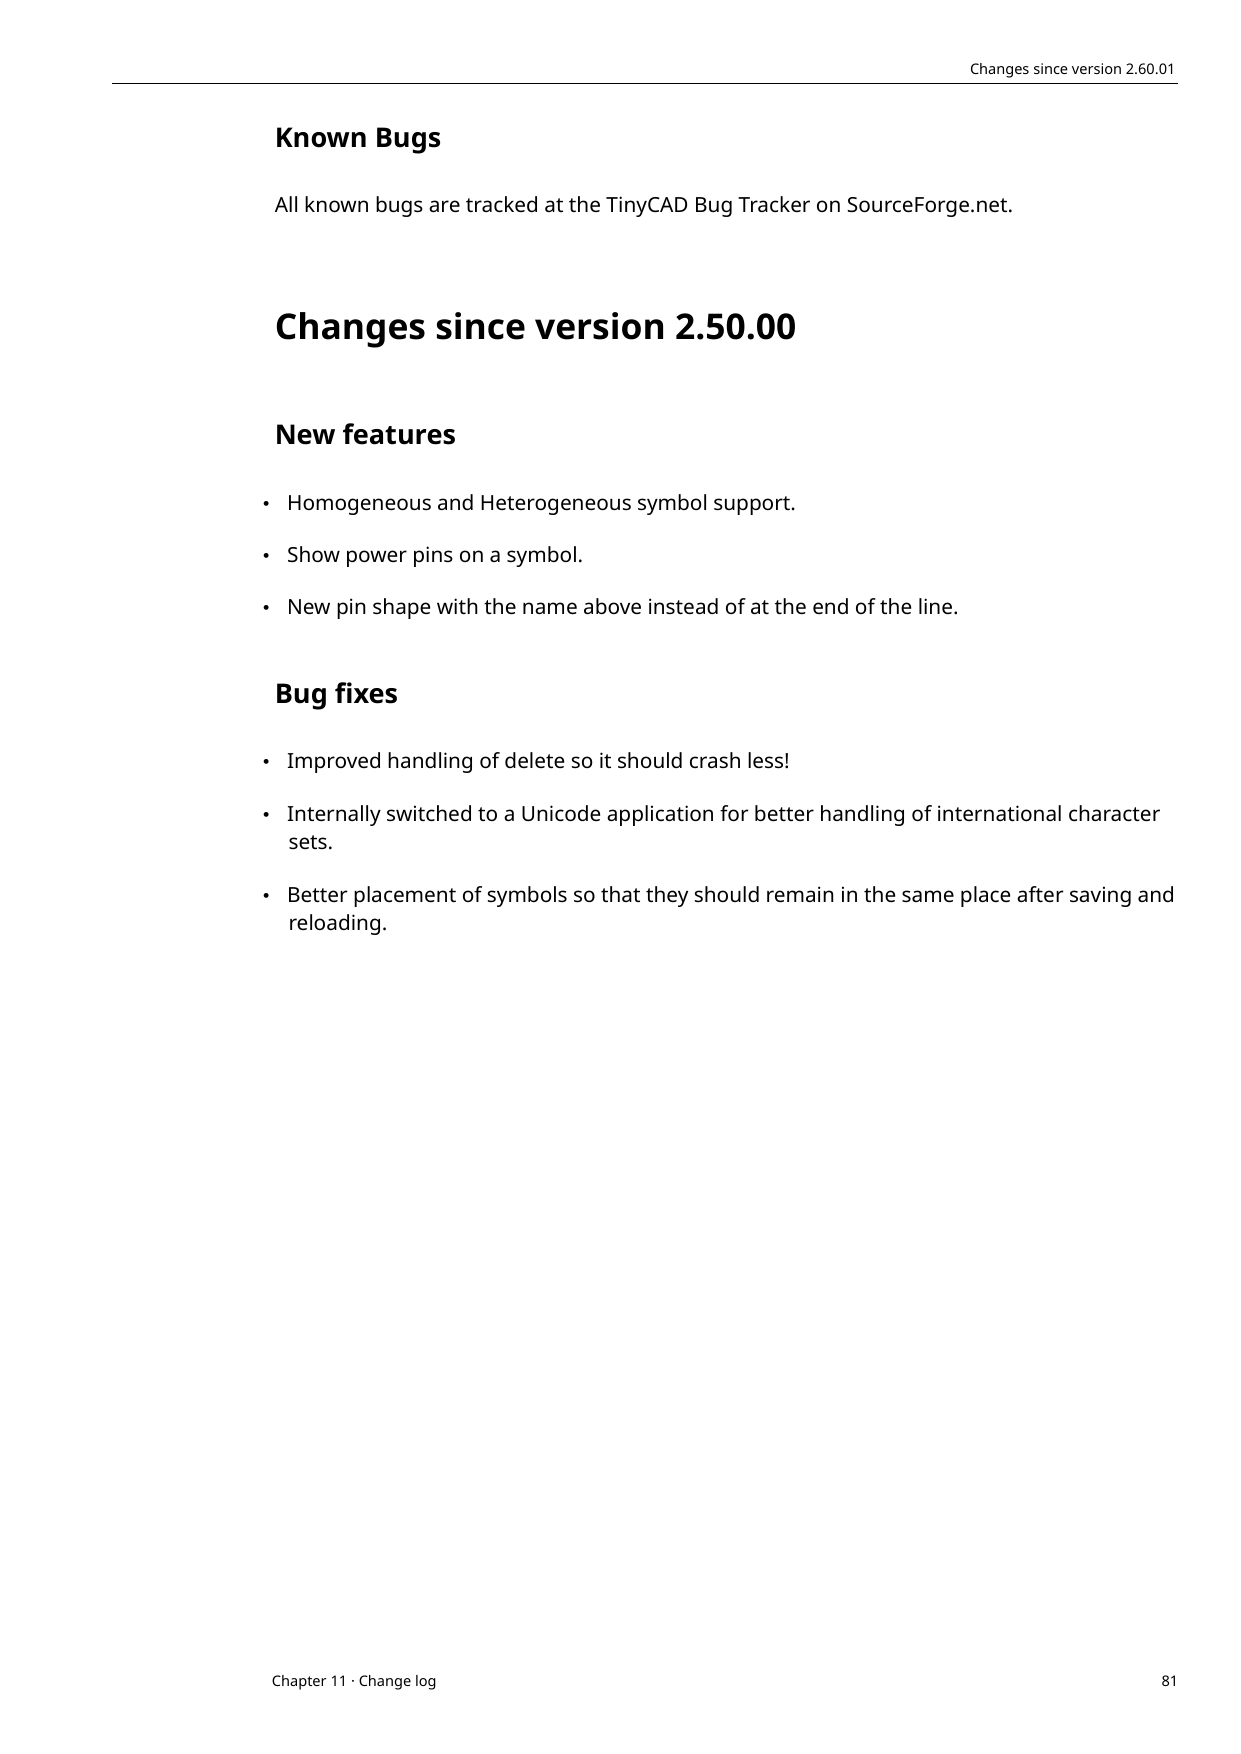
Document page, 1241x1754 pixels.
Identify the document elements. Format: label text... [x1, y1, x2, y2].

list Homogeneous and Heterogeneous symbol support. [263, 488, 1178, 516]
subtitle New features [274, 415, 1178, 452]
list New pin shape with the name above instead of at the end of the line. [263, 592, 1178, 621]
subtitle Bug fixes [274, 674, 1178, 711]
list Show power pins on a symbol. [263, 540, 1178, 568]
list Internally switched to a Unicode application for better handling of international character sets. [263, 799, 1178, 856]
subtitle Known Bugs [274, 118, 1178, 155]
list Improved handling of delete so it should crash less! [263, 747, 1178, 775]
list Better placement of symbols so that they should remain in the same place after saving and reloading. [263, 880, 1178, 937]
subtitle Changes since version 2.50.00 [274, 302, 1178, 350]
text All known bugs are tracked at the TinyCAD Bug Tracker on SourceForge.net. [274, 191, 1178, 219]
